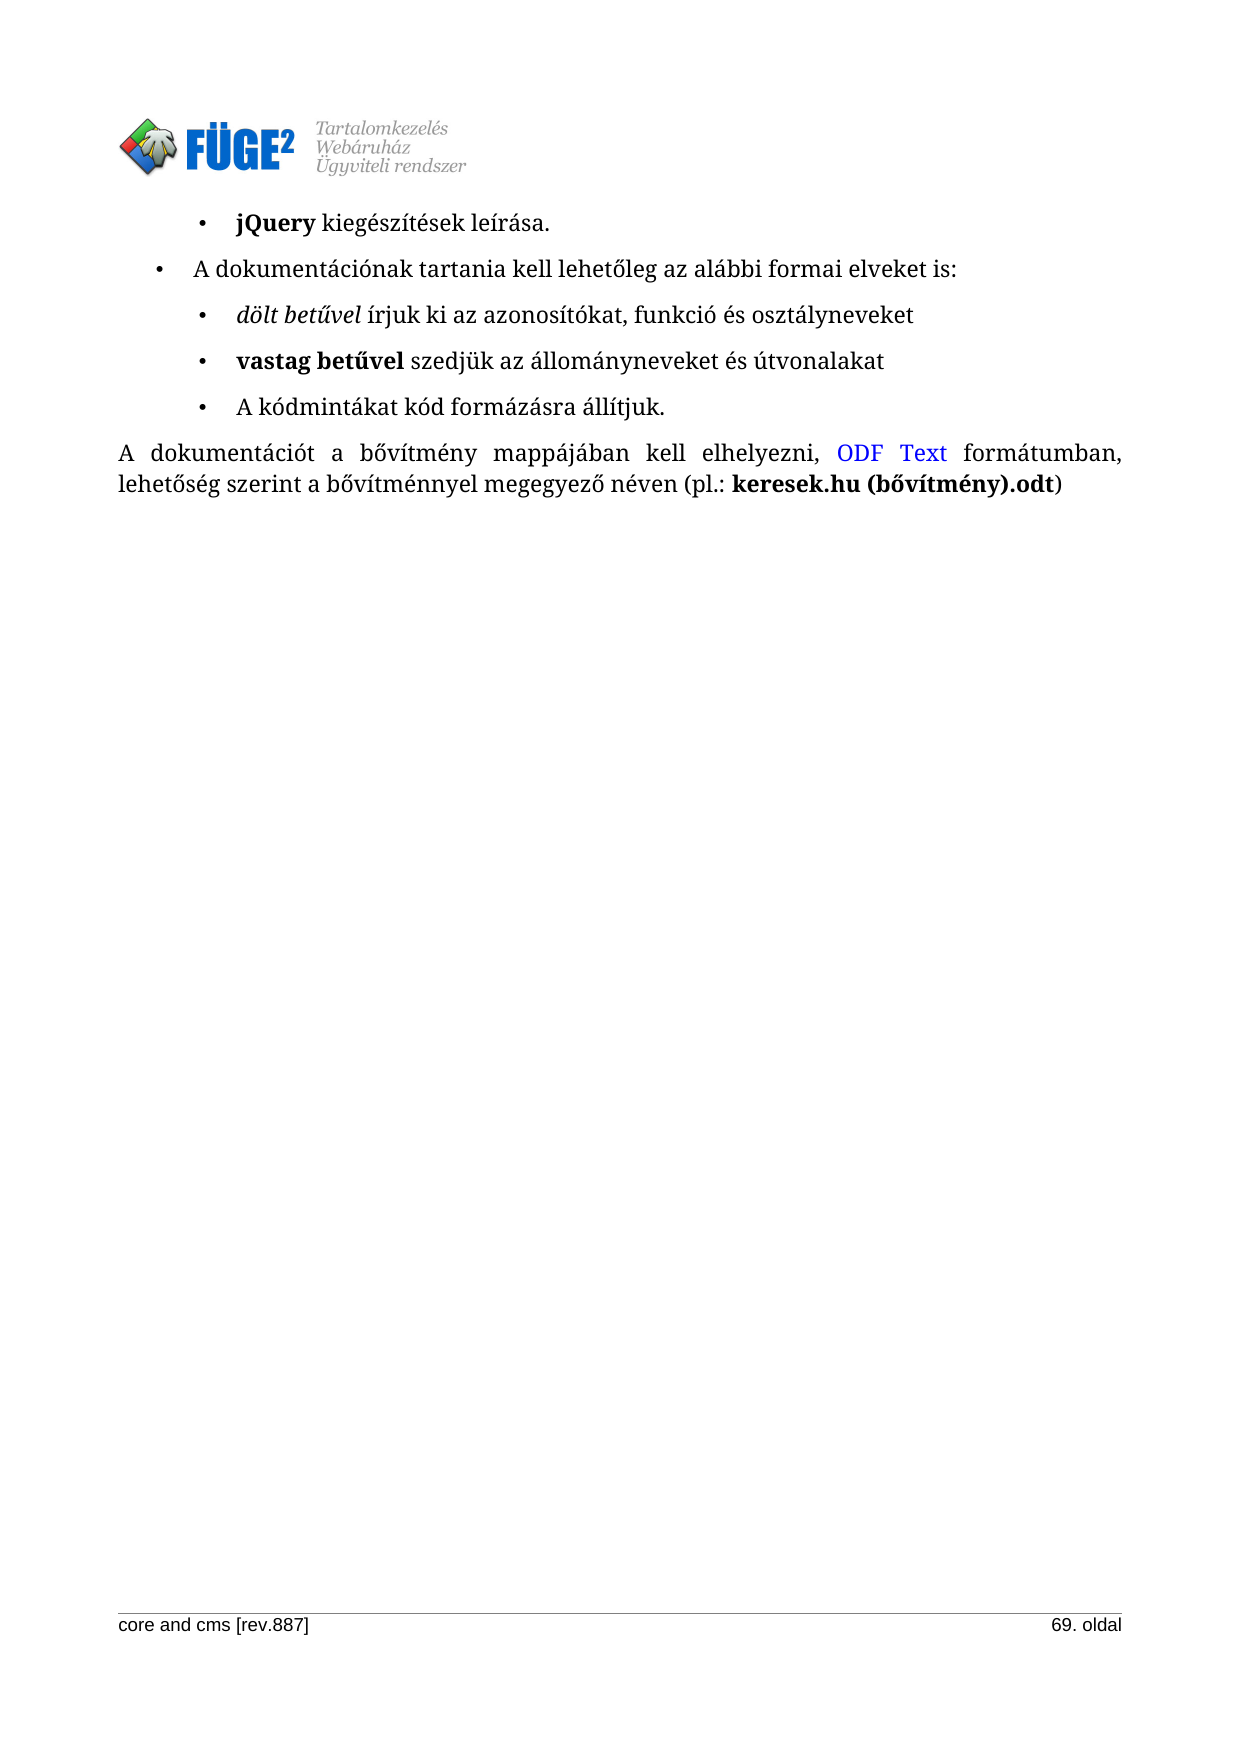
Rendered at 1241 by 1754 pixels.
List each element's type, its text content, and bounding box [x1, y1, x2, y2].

list jQuery kiegészítések leírása. [199, 207, 1122, 238]
list vastag betűvel szedjük az állományneveket és útvonalakat [199, 345, 1122, 376]
list dölt betűvel írjuk ki az azonosítókat, funkció és osztályneveket [199, 299, 1122, 330]
list A dokumentációnak tartania kell lehetőleg az alábbi formai elveket is: [156, 253, 1122, 284]
list A kódmintákat kód formázásra állítjuk. [199, 391, 1122, 422]
picture [118, 118, 473, 177]
text A dokumentációt a bővítmény mappájában kell elhelyezni, ODF Text formátumban, lehetőség szerint a bővítménnyel megegyező néven (pl.: keresek.hu (bővítmény).odt) [118, 437, 1122, 499]
